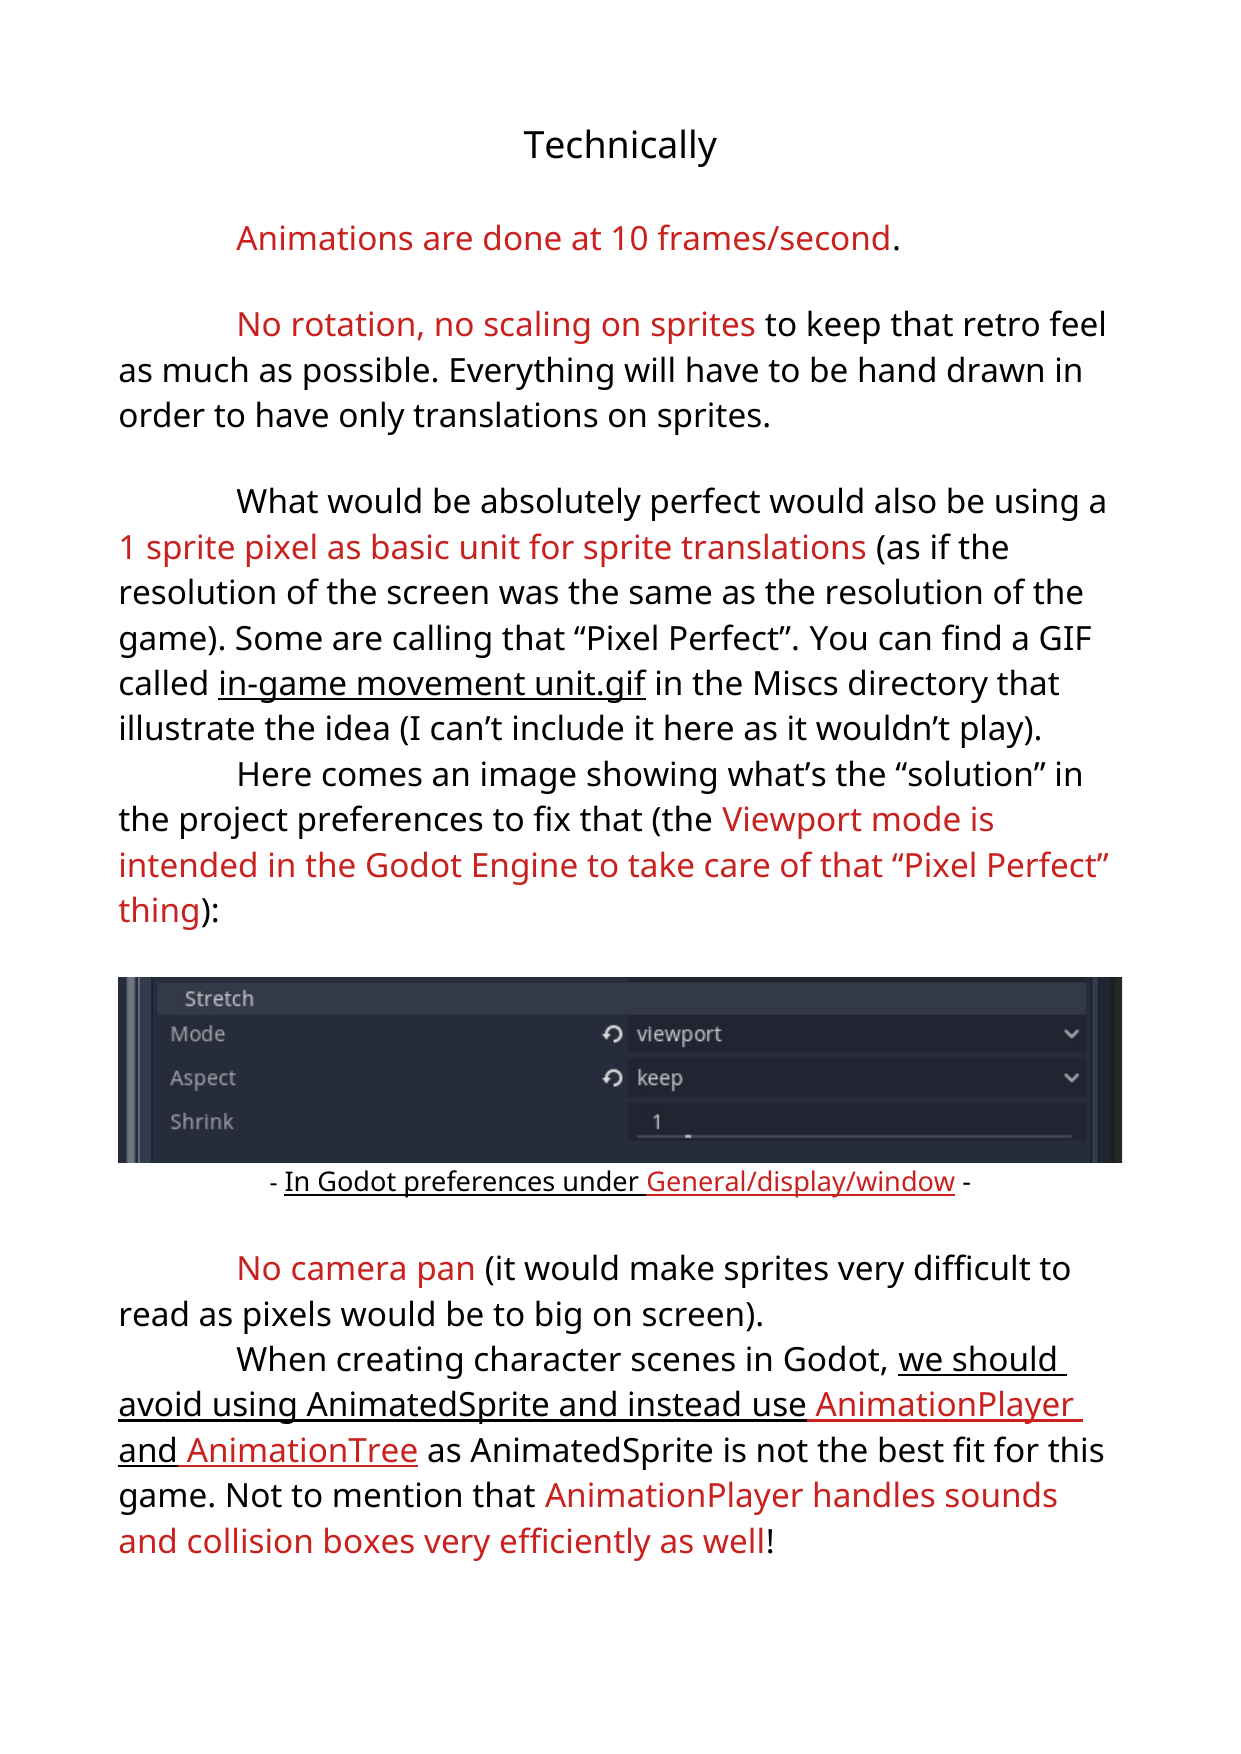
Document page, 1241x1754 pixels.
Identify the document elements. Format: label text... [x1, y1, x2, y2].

text - In Godot preferences under General/display/window - [118, 1163, 1122, 1199]
text No camera pan (it would make sprites very difficult to read as pixels would be to big on screen). [118, 1245, 1122, 1336]
text What would be absolutely perfect would also be using a 1 sprite pixel as basic unit for sprite translations (as if the resolution of the screen was the same as the resolution of the game). Some are calling that “Pixel Perfect”. You can find a GIF called in-game movement unit.gif in the Miscs directory that illustrate the idea (I can’t include it here as it wouldn’t play). [118, 478, 1122, 751]
text When creating character scenes in Godot, we should avoid using AnimatedSprite and instead use AnimationPlayer and AnimationTree as AnimatedSprite is not the best fit for this game. Not to mention that AnimationPlayer handles sounds and collision boxes very efficiently as well! [118, 1336, 1122, 1563]
text Here comes an image showing what’s the “solution” in the project preferences to fix that (the Viewport mode is intended in the Godot Engine to take care of that “Pixel Perfect” thing): [118, 751, 1122, 932]
text Technically [118, 118, 1122, 169]
text No rotation, no scaling on sprites to keep that retro feel as much as possible. Everything will have to be hand drawn in order to have only translations on sprites. [118, 301, 1122, 437]
text Animations are done at 10 frames/second. [118, 215, 1122, 260]
picture [118, 977, 1123, 1163]
